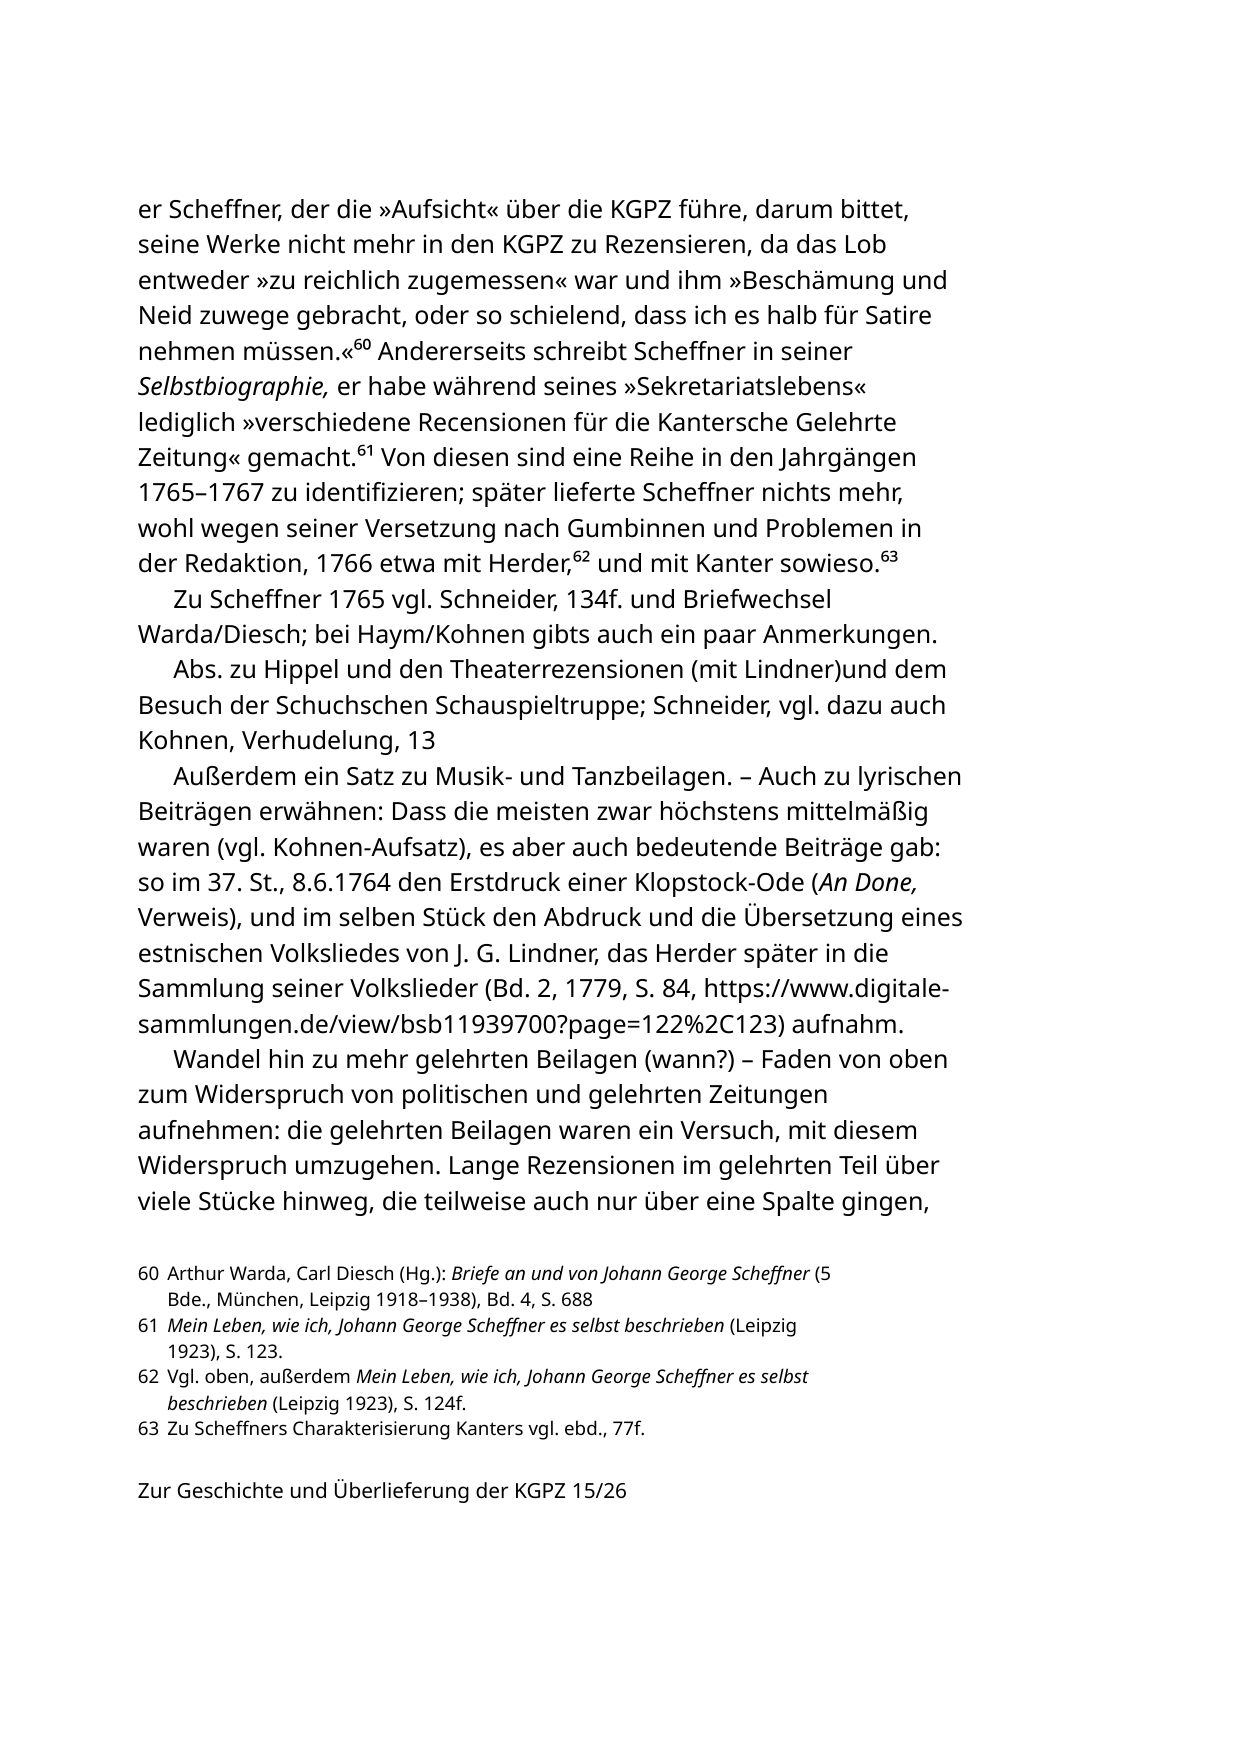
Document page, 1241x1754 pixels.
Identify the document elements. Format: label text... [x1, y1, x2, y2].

text Außerdem ein Satz zu Musik- und Tanzbeilagen. – Auch zu lyrischen Beiträgen erwähnen: Dass die meisten zwar höchstens mittelmäßig waren (vgl. Kohnen-Aufsatz), es aber auch bedeutende Beiträge gab: so im 37. St., 8.6.1764 den Erstdruck einer Klopstock-Ode (An Done, Verweis), und im selben Stück den Abdruck und die Übersetzung eines estnischen Volksliedes von J. G. Lindner, das Herder später in die Sammlung seiner Volkslieder (Bd. 2, 1779, S. 84, https://www.digitale-sammlungen.de/view/bsb11939700?page=122%2C123) aufnahm. [138, 757, 964, 1040]
text Arthur Warda, Carl Diesch (Hg.): Briefe an und von Johann George Scheffner (5 Bde., München, Leipzig 1918–1938), Bd. 4, S. 688 [138, 1259, 846, 1311]
text Zu Scheffner 1765 vgl. Schneider, 134f. und Briefwechsel Warda/Diesch; bei Haym/Kohnen gibts auch ein paar Anmerkungen. [138, 580, 964, 651]
text Vgl. oben, außerdem Mein Leben, wie ich, Johann George Scheffner es selbst beschrieben (Leipzig 1923), S. 124f. [138, 1363, 846, 1415]
text Zu Scheffners Charakterisierung Kanters vgl. ebd., 77f. [138, 1415, 846, 1441]
text Wandel hin zu mehr gelehrten Beilagen (wann?) – Faden von oben zum Widerspruch von politischen und gelehrten Zeitungen aufnehmen: die gelehrten Beilagen waren ein Versuch, mit diesem Widerspruch umzugehen. Lange Rezensionen im gelehrten Teil über viele Stücke hinweg, die teilweise auch nur über eine Spalte gingen, [138, 1040, 964, 1217]
text Mein Leben, wie ich, Johann George Scheffner es selbst beschrieben (Leipzig 1923), S. 123. [138, 1311, 846, 1363]
text Abs. zu Hippel und den Theaterrezensionen (mit Lindner)und dem Besuch der Schuchschen Schauspieltruppe; Schneider, vgl. dazu auch Kohnen, Verhudelung, 13 [138, 651, 964, 757]
text er Scheffner, der die »Aufsicht« über die KGPZ führe, darum bittet, seine Werke nicht mehr in den KGPZ zu Rezensieren, da das Lob entweder »zu reichlich zugemessen« war und ihm »Beschämung und Neid zuwege gebracht, oder so schielend, dass ich es halb für Satire nehmen müssen.« Andererseits schreibt Scheffner in seiner Selbstbiographie, er habe während seines »Sekretariatslebens« lediglich »verschiedene Recensionen für die Kantersche Gelehrte Zeitung« gemacht. Von diesen sind eine Reihe in den Jahrgängen 1765–1767 zu identifizieren; später lieferte Scheffner nichts mehr, wohl wegen seiner Versetzung nach Gumbinnen und Problemen in der Redaktion, 1766 etwa mit Herder, und mit Kanter sowieso. [138, 190, 964, 580]
